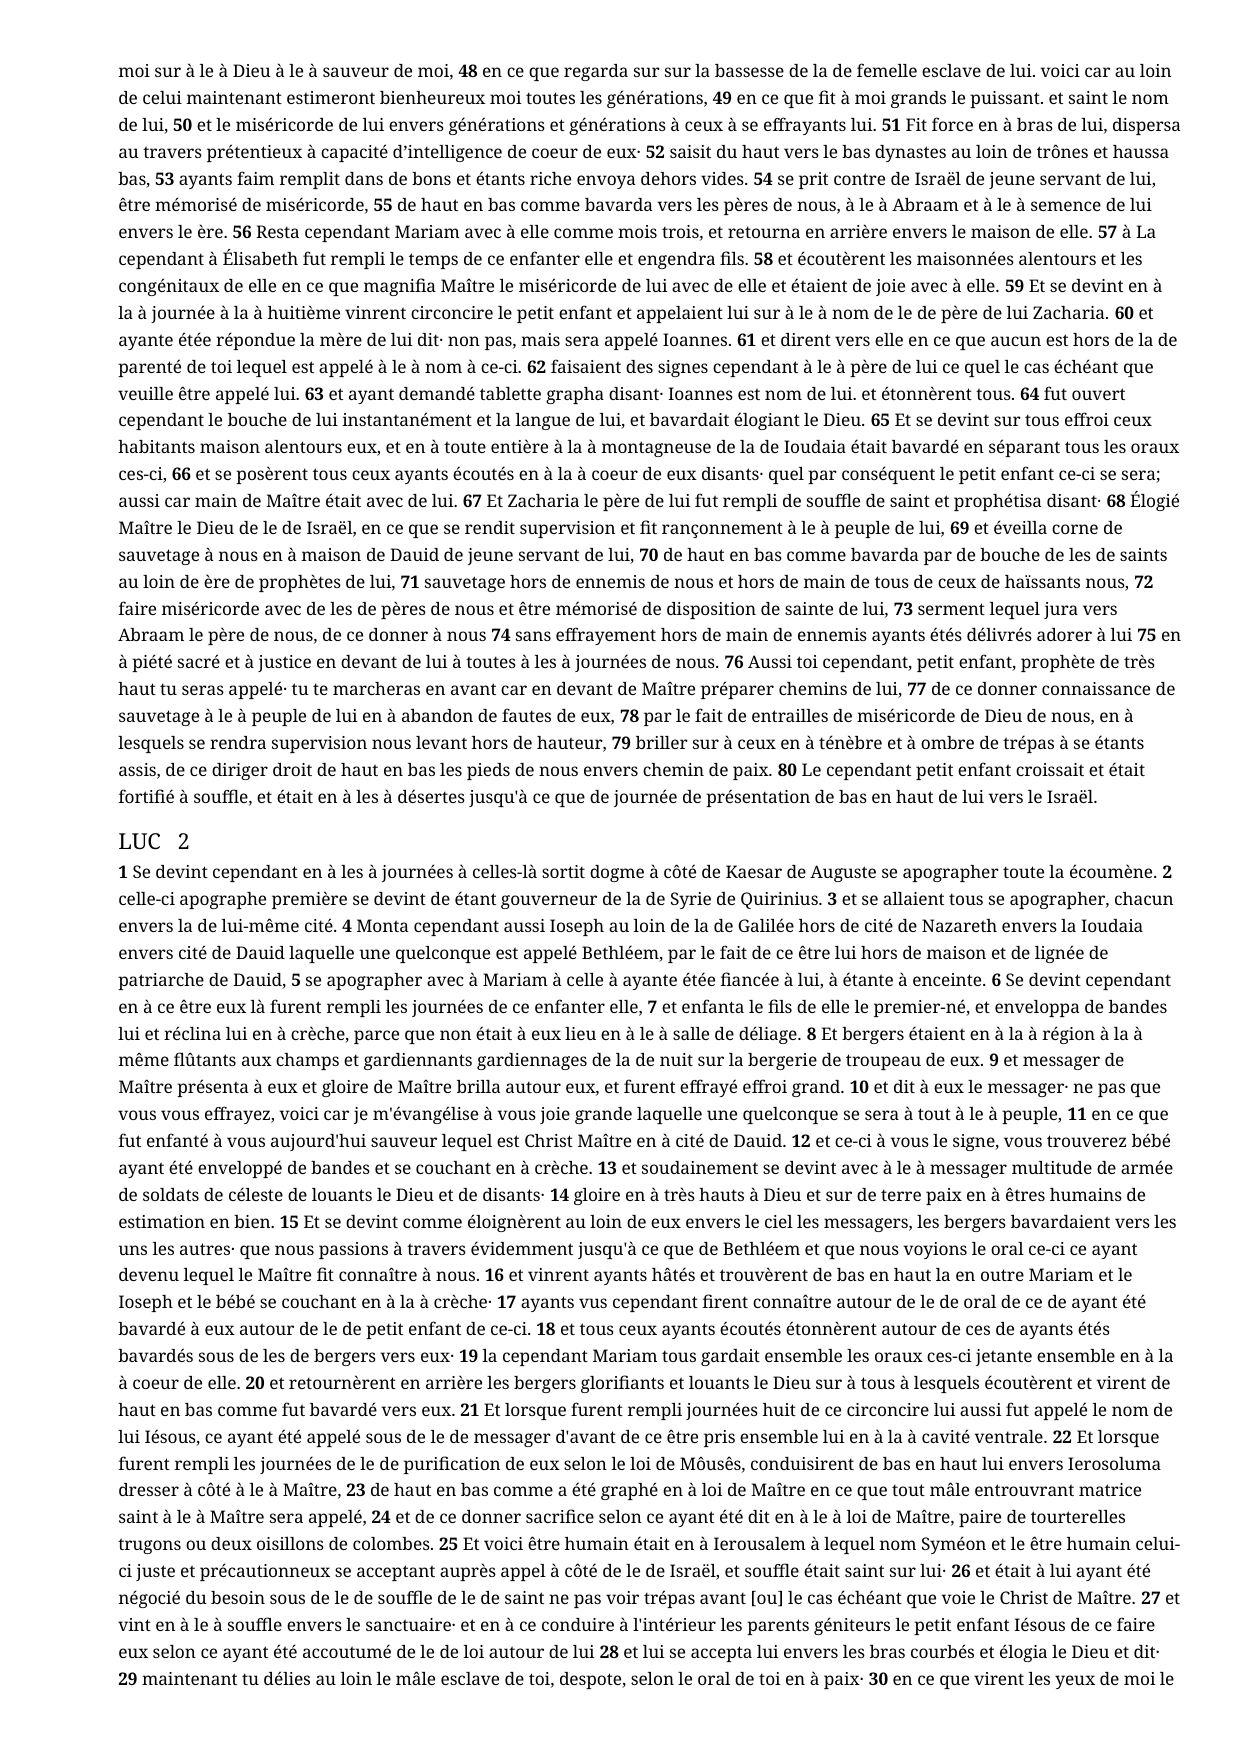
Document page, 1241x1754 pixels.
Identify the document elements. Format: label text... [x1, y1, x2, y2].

text moi sur à le à Dieu à le à sauveur de moi, 48 en ce que regarda sur sur la bassesse de la de femelle esclave de lui. voici car au loin de celui maintenant estimeront bienheureux moi toutes les générations, 49 en ce que fit à moi grands le puissant. et saint le nom de lui, 50 et le miséricorde de lui envers générations et générations à ceux à se effrayants lui. 51 Fit force en à bras de lui, dispersa au travers prétentieux à capacité d’intelligence de coeur de eux· 52 saisit du haut vers le bas dynastes au loin de trônes et haussa bas, 53 ayants faim remplit dans de bons et étants riche envoya dehors vides. 54 se prit contre de Israël de jeune servant de lui, être mémorisé de miséricorde, 55 de haut en bas comme bavarda vers les pères de nous, à le à Abraam et à le à semence de lui envers le ère. 56 Resta cependant Mariam avec à elle comme mois trois, et retourna en arrière envers le maison de elle. 57 à La cependant à Élisabeth fut rempli le temps de ce enfanter elle et engendra fils. 58 et écoutèrent les maisonnées alentours et les congénitaux de elle en ce que magnifia Maître le miséricorde de lui avec de elle et étaient de joie avec à elle. 59 Et se devint en à la à journée à la à huitième vinrent circoncire le petit enfant et appelaient lui sur à le à nom de le de père de lui Zacharia. 60 et ayante étée répondue la mère de lui dit· non pas, mais sera appelé Ioannes. 61 et dirent vers elle en ce que aucun est hors de la de parenté de toi lequel est appelé à le à nom à ce-ci. 62 faisaient des signes cependant à le à père de lui ce quel le cas échéant que veuille être appelé lui. 63 et ayant demandé tablette grapha disant· Ioannes est nom de lui. et étonnèrent tous. 64 fut ouvert cependant le bouche de lui instantanément et la langue de lui, et bavardait élogiant le Dieu. 65 Et se devint sur tous effroi ceux habitants maison alentours eux, et en à toute entière à la à montagneuse de la de Ioudaia était bavardé en séparant tous les oraux ces-ci, 66 et se posèrent tous ceux ayants écoutés en à la à coeur de eux disants· quel par conséquent le petit enfant ce-ci se sera; aussi car main de Maître était avec de lui. 67 Et Zacharia le père de lui fut rempli de souffle de saint et prophétisa disant· 68 Élogié Maître le Dieu de le de Israël, en ce que se rendit supervision et fit rançonnement à le à peuple de lui, 69 et éveilla corne de sauvetage à nous en à maison de Dauid de jeune servant de lui, 70 de haut en bas comme bavarda par de bouche de les de saints au loin de ère de prophètes de lui, 71 sauvetage hors de ennemis de nous et hors de main de tous de ceux de haïssants nous, 72 faire miséricorde avec de les de pères de nous et être mémorisé de disposition de sainte de lui, 73 serment lequel jura vers Abraam le père de nous, de ce donner à nous 74 sans effrayement hors de main de ennemis ayants étés délivrés adorer à lui 75 en à piété sacré et à justice en devant de lui à toutes à les à journées de nous. 76 Aussi toi cependant, petit enfant, prophète de très haut tu seras appelé· tu te marcheras en avant car en devant de Maître préparer chemins de lui, 77 de ce donner connaissance de sauvetage à le à peuple de lui en à abandon de fautes de eux, 78 par le fait de entrailles de miséricorde de Dieu de nous, en à lesquels se rendra supervision nous levant hors de hauteur, 79 briller sur à ceux en à ténèbre et à ombre de trépas à se étants assis, de ce diriger droit de haut en bas les pieds de nous envers chemin de paix. 80 Le cependant petit enfant croissait et était fortifié à souffle, et était en à les à désertes jusqu'à ce que de journée de présentation de bas en haut de lui vers le Israël. [118, 59, 1181, 808]
text LUC 2 [118, 826, 1181, 856]
text 1 Se devint cependant en à les à journées à celles-là sortit dogme à côté de Kaesar de Auguste se apographer toute la écoumène. 2 celle-ci apographe première se devint de étant gouverneur de la de Syrie de Quirinius. 3 et se allaient tous se apographer, chacun envers la de lui-même cité. 4 Monta cependant aussi Ioseph au loin de la de Galilée hors de cité de Nazareth envers la Ioudaia envers cité de Dauid laquelle une quelconque est appelé Bethléem, par le fait de ce être lui hors de maison et de lignée de patriarche de Dauid, 5 se apographer avec à Mariam à celle à ayante étée fiancée à lui, à étante à enceinte. 6 Se devint cependant en à ce être eux là furent rempli les journées de ce enfanter elle, 7 et enfanta le fils de elle le premier-né, et enveloppa de bandes lui et réclina lui en à crèche, parce que non était à eux lieu en à le à salle de déliage. 8 Et bergers étaient en à la à région à la à même flûtants aux champs et gardiennants gardiennages de la de nuit sur la bergerie de troupeau de eux. 9 et messager de Maître présenta à eux et gloire de Maître brilla autour eux, et furent effrayé effroi grand. 10 et dit à eux le messager· ne pas que vous vous effrayez, voici car je m'évangélise à vous joie grande laquelle une quelconque se sera à tout à le à peuple, 11 en ce que fut enfanté à vous aujourd'hui sauveur lequel est Christ Maître en à cité de Dauid. 12 et ce-ci à vous le signe, vous trouverez bébé ayant été enveloppé de bandes et se couchant en à crèche. 13 et soudainement se devint avec à le à messager multitude de armée de soldats de céleste de louants le Dieu et de disants· 14 gloire en à très hauts à Dieu et sur de terre paix en à êtres humains de estimation en bien. 15 Et se devint comme éloignèrent au loin de eux envers le ciel les messagers, les bergers bavardaient vers les uns les autres· que nous passions à travers évidemment jusqu'à ce que de Bethléem et que nous voyions le oral ce-ci ce ayant devenu lequel le Maître fit connaître à nous. 16 et vinrent ayants hâtés et trouvèrent de bas en haut la en outre Mariam et le Ioseph et le bébé se couchant en à la à crèche· 17 ayants vus cependant firent connaître autour de le de oral de ce de ayant été bavardé à eux autour de le de petit enfant de ce-ci. 18 et tous ceux ayants écoutés étonnèrent autour de ces de ayants étés bavardés sous de les de bergers vers eux· 19 la cependant Mariam tous gardait ensemble les oraux ces-ci jetante ensemble en à la à coeur de elle. 20 et retournèrent en arrière les bergers glorifiants et louants le Dieu sur à tous à lesquels écoutèrent et virent de haut en bas comme fut bavardé vers eux. 21 Et lorsque furent rempli journées huit de ce circoncire lui aussi fut appelé le nom de lui Iésous, ce ayant été appelé sous de le de messager d'avant de ce être pris ensemble lui en à la à cavité ventrale. 22 Et lorsque furent rempli les journées de le de purification de eux selon le loi de Môusês, conduisirent de bas en haut lui envers Ierosoluma dresser à côté à le à Maître, 23 de haut en bas comme a été graphé en à loi de Maître en ce que tout mâle entrouvrant matrice saint à le à Maître sera appelé, 24 et de ce donner sacrifice selon ce ayant été dit en à le à loi de Maître, paire de tourterelles trugons ou deux oisillons de colombes. 25 Et voici être humain était en à Ierousalem à lequel nom Syméon et le être humain celui-ci juste et précautionneux se acceptant auprès appel à côté de le de Israël, et souffle était saint sur lui· 26 et était à lui ayant été négocié du besoin sous de le de souffle de le de saint ne pas voir trépas avant [ou] le cas échéant que voie le Christ de Maître. 27 et vint en à le à souffle envers le sanctuaire· et en à ce conduire à l'intérieur les parents géniteurs le petit enfant Iésous de ce faire eux selon ce ayant été accoutumé de le de loi autour de lui 28 et lui se accepta lui envers les bras courbés et élogia le Dieu et dit· 29 maintenant tu délies au loin le mâle esclave de toi, despote, selon le oral de toi en à paix· 30 en ce que virent les yeux de moi le [118, 860, 1181, 1690]
